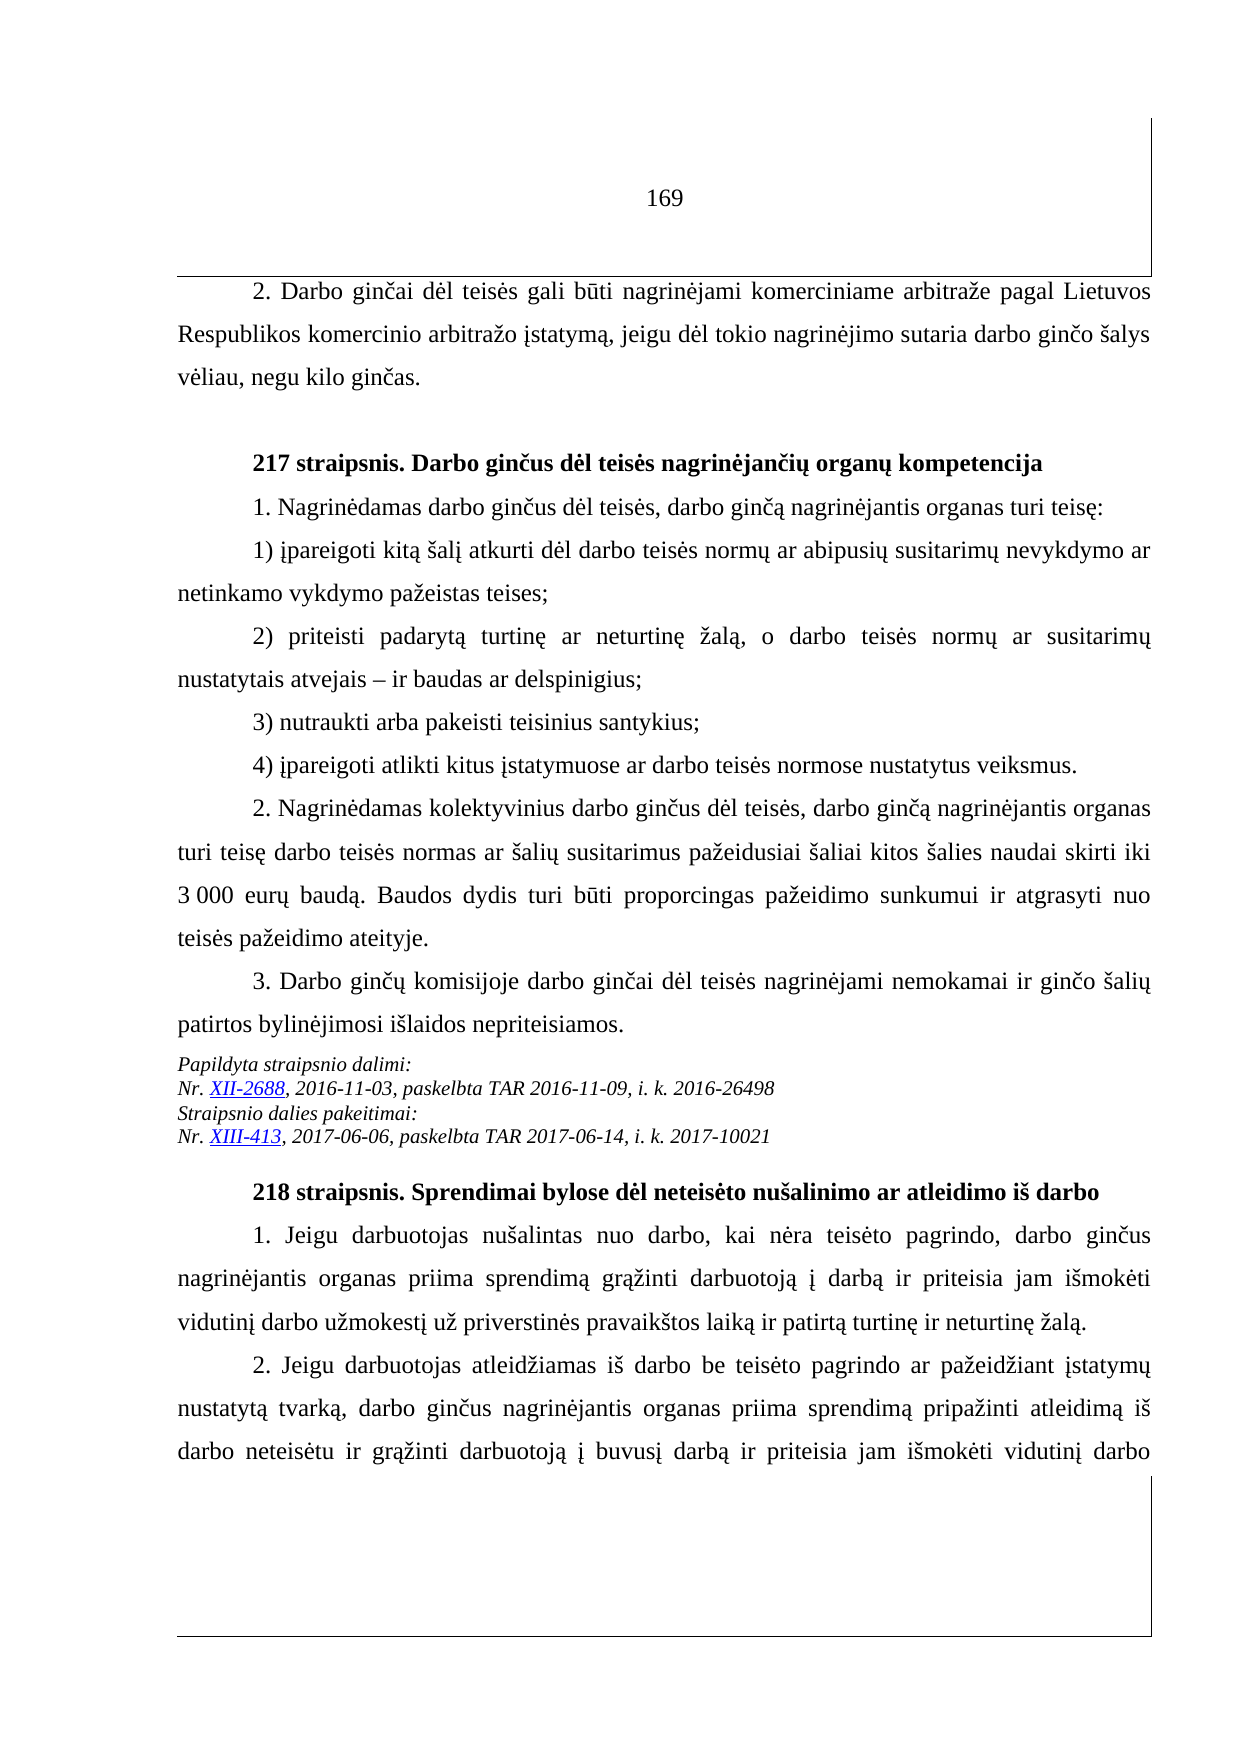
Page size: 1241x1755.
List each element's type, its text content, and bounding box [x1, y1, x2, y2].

text Straipsnio dalies pakeitimai: [177, 1100, 1152, 1124]
text 2. Nagrinėdamas kolektyvinius darbo ginčus dėl teisės, darbo ginčą nagrinėjantis organas turi teisę darbo teisės normas ar šalių susitarimus pažeidusiai šaliai kitos šalies naudai skirti iki 3 000 eurų baudą. Baudos dydis turi būti proporcingas pažeidimo sunkumui ir atgrasyti nuo teisės pažeidimo ateityje. [177, 793, 1152, 952]
text Papildyta straipsnio dalimi: [177, 1052, 1152, 1076]
text 2. Darbo ginčai dėl teisės gali būti nagrinėjami komerciniame arbitraže pagal Lietuvos Respublikos komercinio arbitražo įstatymą, jeigu dėl tokio nagrinėjimo sutaria darbo ginčo šalys vėliau, negu kilo ginčas. [177, 276, 1152, 391]
text 4) įpareigoti atlikti kitus įstatymuose ar darbo teisės normose nustatytus veiksmus. [177, 750, 1152, 779]
text 2) priteisti padarytą turtinę ar neturtinę žalą, o darbo teisės normų ar susitarimų nustatytais atvejais – ir baudas ar delspinigius; [177, 621, 1152, 693]
text 3. Darbo ginčų komisijoje darbo ginčai dėl teisės nagrinėjami nemokamai ir ginčo šalių patirtos bylinėjimosi išlaidos nepriteisiamos. [177, 966, 1152, 1038]
text Nr. XIII-413, 2017-06-06, paskelbta TAR 2017-06-14, i. k. 2017-10021 [177, 1124, 1152, 1148]
text Nr. XII-2688, 2016-11-03, paskelbta TAR 2016-11-09, i. k. 2016-26498 [177, 1076, 1152, 1100]
text 2. Jeigu darbuotojas atleidžiamas iš darbo be teisėto pagrindo ar pažeidžiant įstatymų nustatytą tvarką, darbo ginčus nagrinėjantis organas priima sprendimą pripažinti atleidimą iš darbo neteisėtu ir grąžinti darbuotoją į buvusį darbą ir priteisia jam išmokėti vidutinį darbo [177, 1350, 1152, 1465]
text 1) įpareigoti kitą šalį atkurti dėl darbo teisės normų ar abipusių susitarimų nevykdymo ar netinkamo vykdymo pažeistas teises; [177, 535, 1152, 607]
text 3) nutraukti arba pakeisti teisinius santykius; [177, 707, 1152, 736]
subtitle 218 straipsnis. Sprendimai bylose dėl neteisėto nušalinimo ar atleidimo iš darbo [177, 1177, 1152, 1206]
text 1. Jeigu darbuotojas nušalintas nuo darbo, kai nėra teisėto pagrindo, darbo ginčus nagrinėjantis organas priima sprendimą grąžinti darbuotoją į darbą ir priteisia jam išmokėti vidutinį darbo užmokestį už priverstinės pravaikštos laiką ir patirtą turtinę ir neturtinę žalą. [177, 1220, 1152, 1335]
subtitle 217 straipsnis. Darbo ginčus dėl teisės nagrinėjančių organų kompetencija [177, 448, 1152, 477]
text 1. Nagrinėdamas darbo ginčus dėl teisės, darbo ginčą nagrinėjantis organas turi teisę: [177, 492, 1152, 520]
